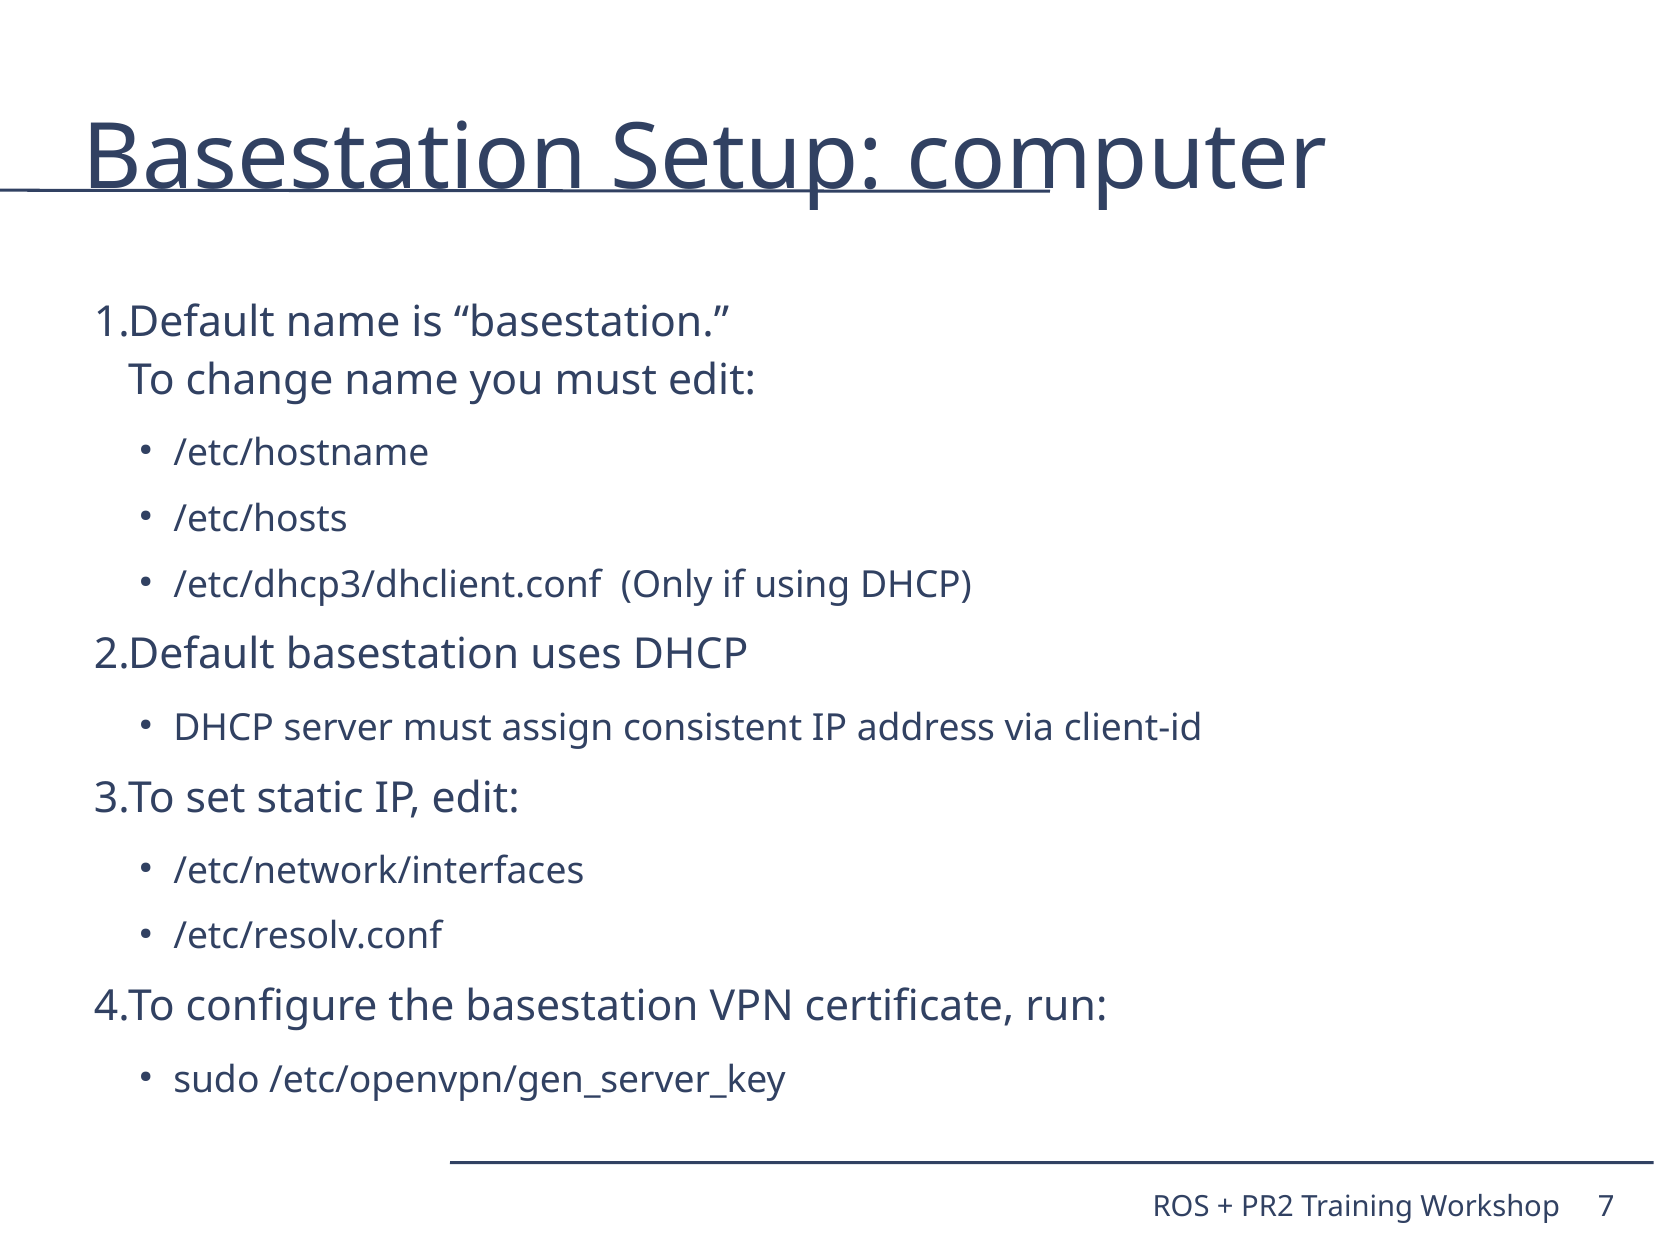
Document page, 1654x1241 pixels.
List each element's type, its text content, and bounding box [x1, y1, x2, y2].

list Default name is “basestation.” To change name you must edit: /etc/hostname /etc/hosts /etc/dhcp3/dhclient.conf (Only if using DHCP) Default basestation uses DHCP DHCP server must assign consistent IP address via client-id To set static IP, edit: /etc/network/interfaces /etc/resolv.conf To configure the basestation VPN certificate, run: sudo /etc/openvpn/gen_server_key [82, 290, 1571, 1109]
title Basestation Setup: computer [82, 49, 1571, 257]
